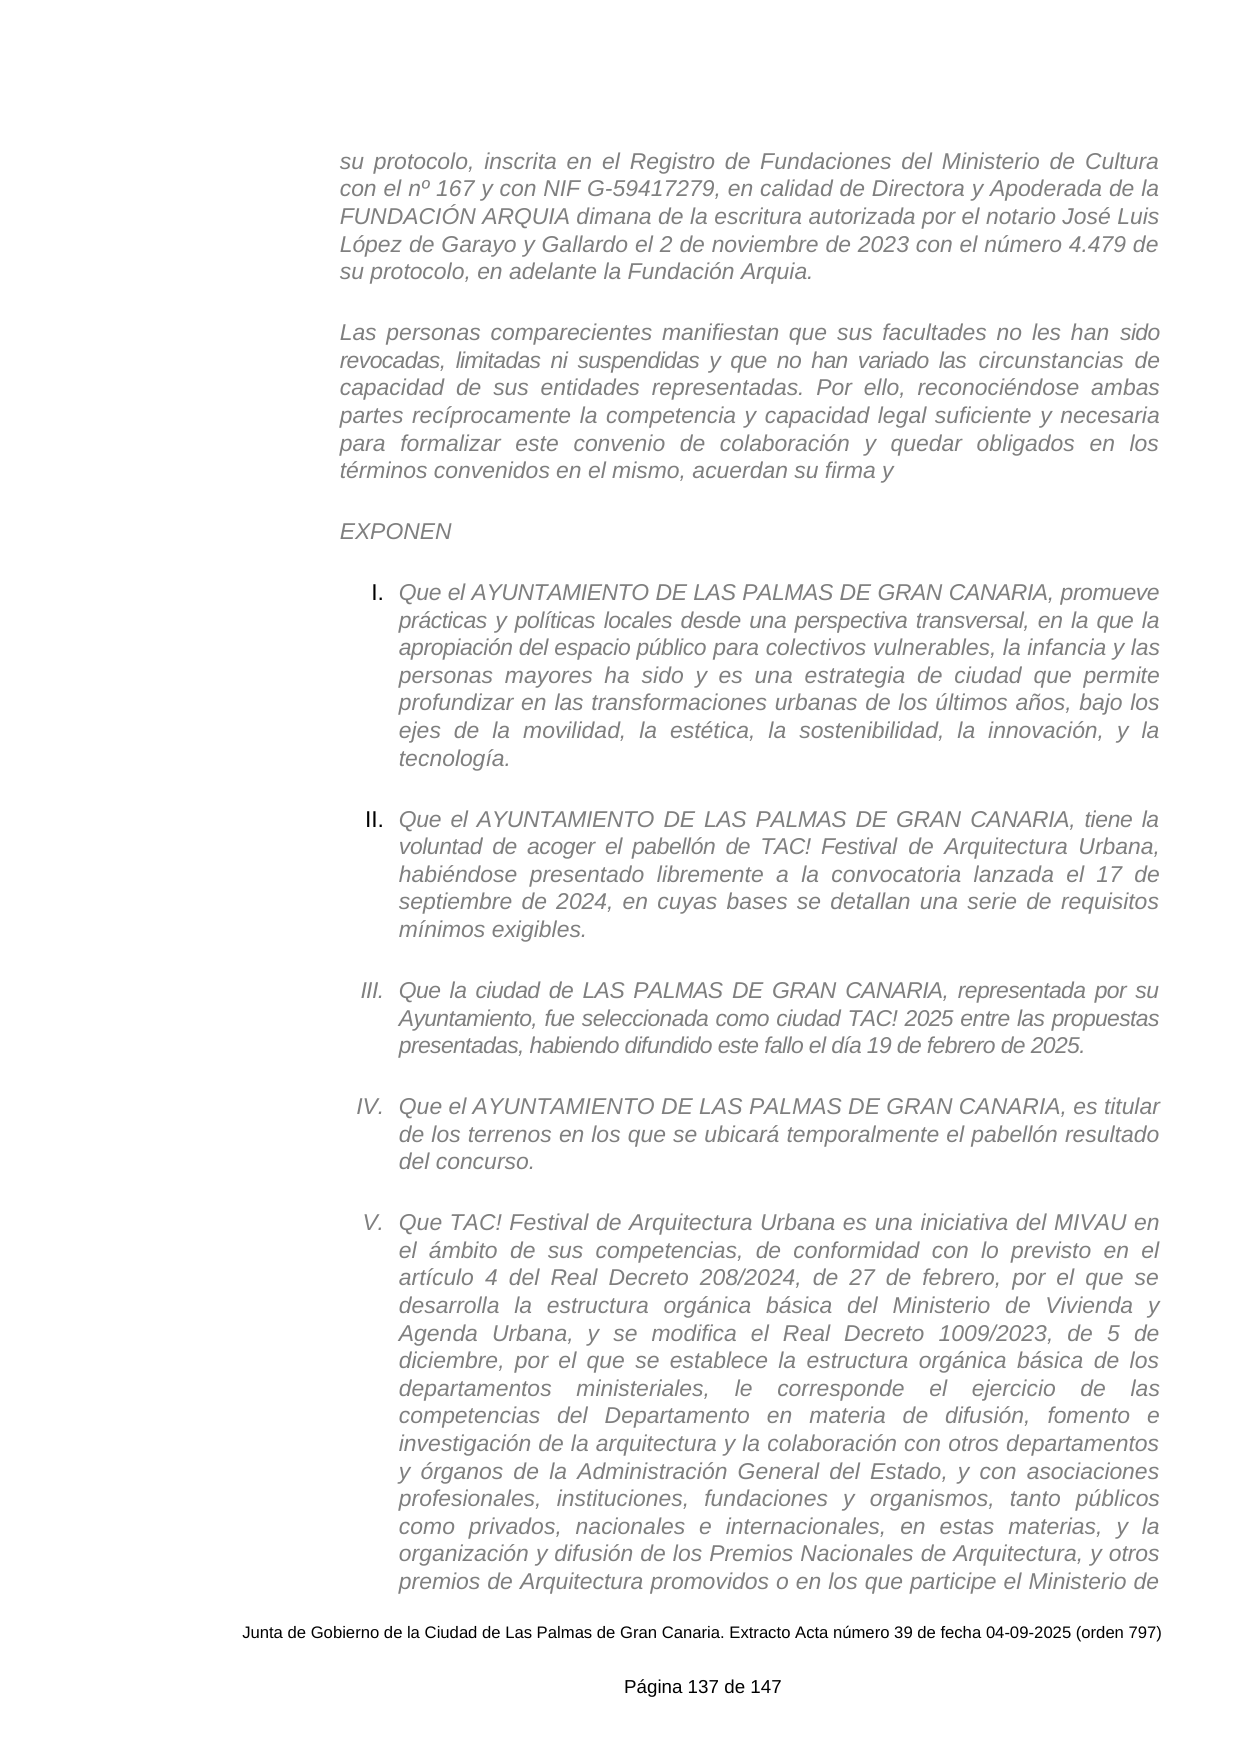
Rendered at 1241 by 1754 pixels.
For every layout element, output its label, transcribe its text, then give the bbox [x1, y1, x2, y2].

text EXPONEN [339, 518, 1162, 544]
list Que TAC! Festival de Arquitectura Urbana es una iniciativa del MIVAU en el ámbito de sus competencias, de conformidad con lo previsto en el artículo 4 del Real Decreto 208/2024, de 27 de febrero, por el que se desarrolla la estructura orgánica básica del Ministerio de Vivienda y Agenda Urbana, y se modifica el Real Decreto 1009/2023, de 5 de diciembre, por el que se establece la estructura orgánica básica de los departamentos ministeriales, le corresponde el ejercicio de las competencias del Departamento en materia de difusión, fomento e investigación de la arquitectura y la colaboración con otros departamentos y órganos de la Administración General del Estado, y con asociaciones profesionales, instituciones, fundaciones y organismos, tanto públicos como privados, nacionales e internacionales, en estas materias, y la organización y difusión de los Premios Nacionales de Arquitectura, y otros premios de Arquitectura promovidos o en los que participe el Ministerio de [384, 1209, 1162, 1594]
list Que el AYUNTAMIENTO DE LAS PALMAS DE GRAN CANARIA, promueve prácticas y políticas locales desde una perspectiva transversal, en la que la apropiación del espacio público para colectivos vulnerables, la infancia y las personas mayores ha sido y es una estrategia de ciudad que permite profundizar en las transformaciones urbanas de los últimos años, bajo los ejes de la movilidad, la estética, la sostenibilidad, la innovación, y la tecnología. [384, 579, 1162, 771]
text Las personas comparecientes manifiestan que sus facultades no les han sido revocadas, limitadas ni suspendidas y que no han variado las circunstancias de capacidad de sus entidades representadas. Por ello, reconociéndose ambas partes recíprocamente la competencia y capacidad legal suficiente y necesaria para formalizar este convenio de colaboración y quedar obligados en los términos convenidos en el mismo, acuerdan su firma y [339, 319, 1162, 483]
list Que la ciudad de LAS PALMAS DE GRAN CANARIA, representada por su Ayuntamiento, fue seleccionada como ciudad TAC! 2025 entre las propuestas presentadas, habiendo difundido este fallo el día 19 de febrero de 2025. [384, 977, 1162, 1058]
text su protocolo, inscrita en el Registro de Fundaciones del Ministerio de Cultura con el nº 167 y con NIF G-59417279, en calidad de Directora y Apoderada de la FUNDACIÓN ARQUIA dimana de la escritura autorizada por el notario José Luis López de Garayo y Gallardo el 2 de noviembre de 2023 con el número 4.479 de su protocolo, en adelante la Fundación Arquia. [339, 148, 1162, 284]
list Que el AYUNTAMIENTO DE LAS PALMAS DE GRAN CANARIA, tiene la voluntad de acoger el pabellón de TAC! Festival de Arquitectura Urbana, habiéndose presentado libremente a la convocatoria lanzada el 17 de septiembre de 2024, en cuyas bases se detallan una serie de requisitos mínimos exigibles. [384, 806, 1162, 942]
list Que el AYUNTAMIENTO DE LAS PALMAS DE GRAN CANARIA, es titular de los terrenos en los que se ubicará temporalmente el pabellón resultado del concurso. [384, 1093, 1162, 1174]
